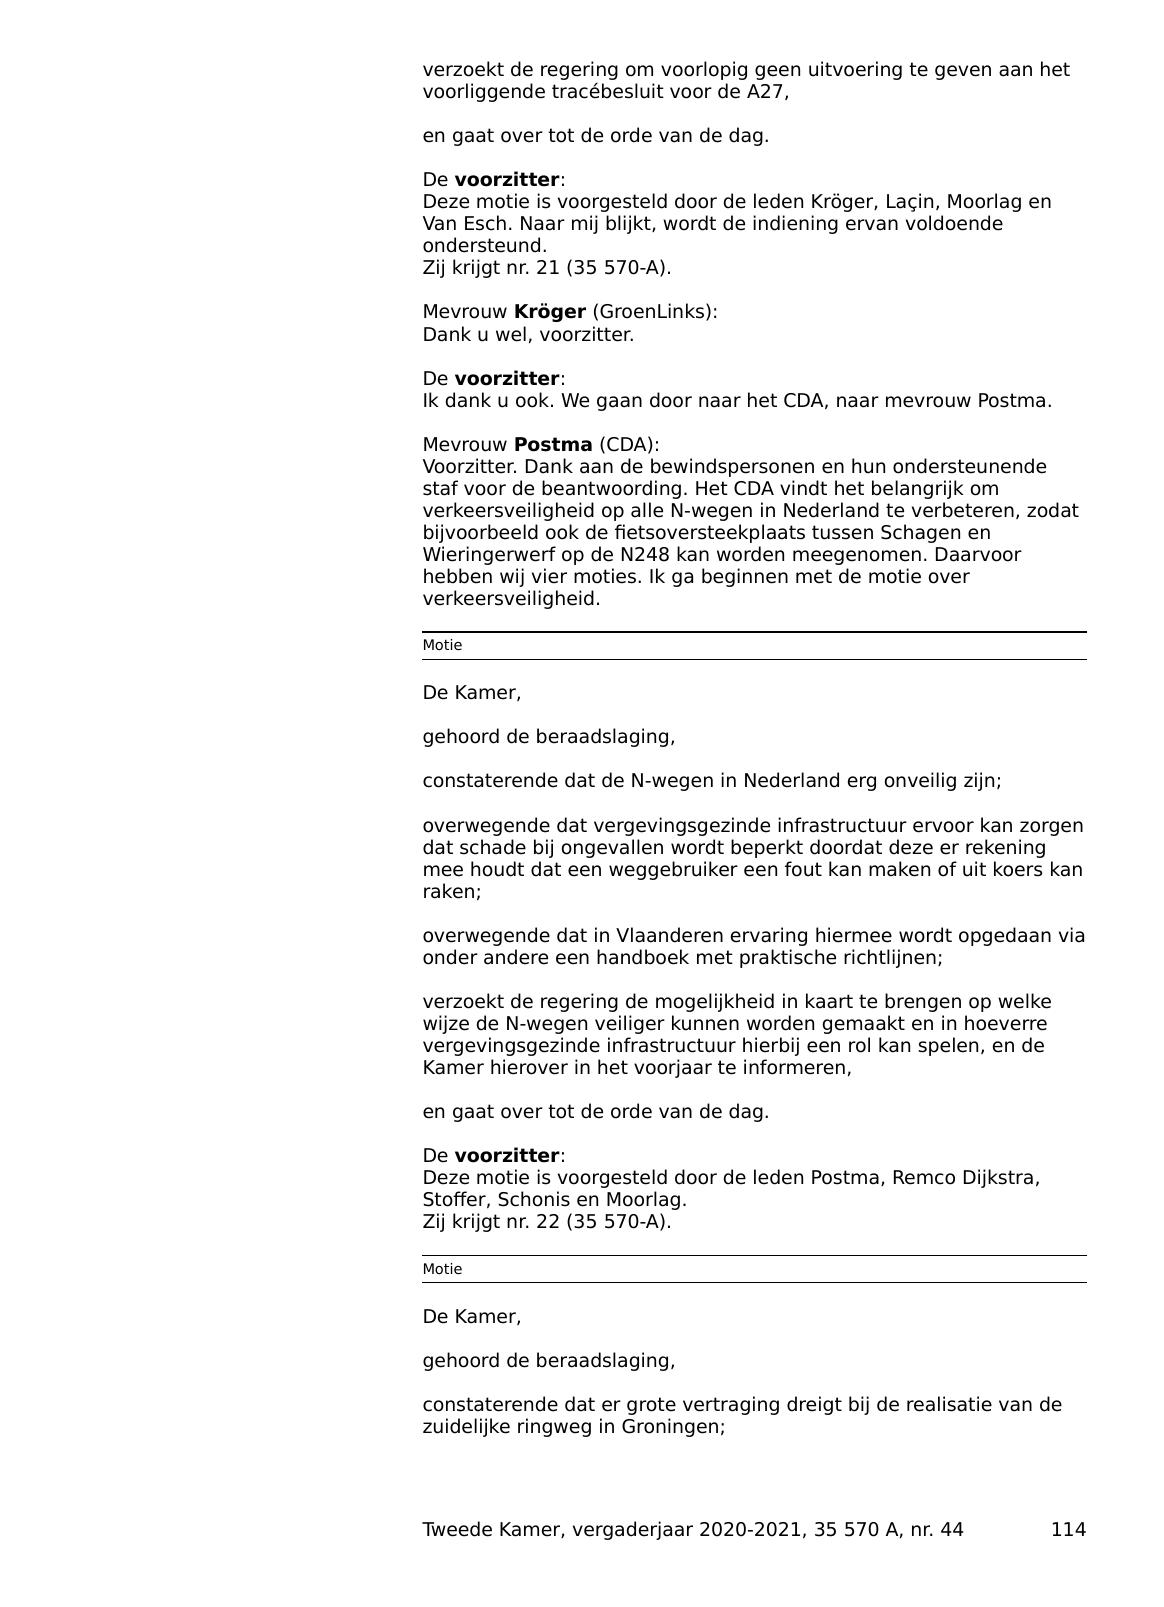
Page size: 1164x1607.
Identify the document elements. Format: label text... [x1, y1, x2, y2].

text Zij krijgt nr. 22 (35 570-A). [422, 1211, 1087, 1233]
text De voorzitter: [422, 1145, 1087, 1167]
text en gaat over tot de orde van de dag. [422, 125, 1087, 147]
text Zij krijgt nr. 21 (35 570-A). [422, 257, 1087, 279]
text Mevrouw Postma (CDA): [422, 434, 1087, 456]
text De Kamer, [422, 1306, 1087, 1327]
text Deze motie is voorgesteld door de leden Kröger, Laçin, Moorlag en Van Esch. Naar mij blijkt, wordt de indiening ervan voldoende ondersteund. [422, 191, 1087, 257]
table_header Motie [422, 1256, 1087, 1282]
text overwegende dat vergevingsgezinde infrastructuur ervoor kan zorgen dat schade bij ongevallen wordt beperkt doordat deze er rekening mee houdt dat een weggebruiker een fout kan maken of uit koers kan raken; [422, 814, 1087, 902]
text Voorzitter. Dank aan de bewindspersonen en hun ondersteunende staf voor de beantwoording. Het CDA vindt het belangrijk om verkeersveiligheid op alle N-wegen in Nederland te verbeteren, zodat bijvoorbeeld ook de fietsoversteekplaats tussen Schagen en Wieringerwerf op de N248 kan worden meegenomen. Daarvoor hebben wij vier moties. Ik ga beginnen met de motie over verkeersveiligheid. [422, 456, 1087, 609]
text Mevrouw Kröger (GroenLinks): [422, 301, 1087, 323]
text constaterende dat de N-wegen in Nederland erg onveilig zijn; [422, 770, 1087, 792]
text constaterende dat er grote vertraging dreigt bij de realisatie van de zuidelijke ringweg in Groningen; [422, 1394, 1087, 1438]
text en gaat over tot de orde van de dag. [422, 1101, 1087, 1123]
text verzoekt de regering de mogelijkheid in kaart te brengen op welke wijze de N-wegen veiliger kunnen worden gemaakt en in hoeverre vergevingsgezinde infrastructuur hierbij een rol kan spelen, en de Kamer hierover in het voorjaar te informeren, [422, 991, 1087, 1079]
text De voorzitter: [422, 169, 1087, 191]
table_header Motie [422, 633, 1087, 659]
text verzoekt de regering om voorlopig geen uitvoering te geven aan het voorliggende tracébesluit voor de A27, [422, 59, 1087, 103]
text De Kamer, [422, 682, 1087, 704]
text gehoord de beraadslaging, [422, 726, 1087, 748]
text gehoord de beraadslaging, [422, 1350, 1087, 1372]
text Dank u wel, voorzitter. [422, 323, 1087, 345]
text Deze motie is voorgesteld door de leden Postma, Remco Dijkstra, Stoffer, Schonis en Moorlag. [422, 1167, 1087, 1211]
text overwegende dat in Vlaanderen ervaring hiermee wordt opgedaan via onder andere een handboek met praktische richtlijnen; [422, 925, 1087, 969]
text De voorzitter: [422, 368, 1087, 389]
text Ik dank u ook. We gaan door naar het CDA, naar mevrouw Postma. [422, 389, 1087, 412]
